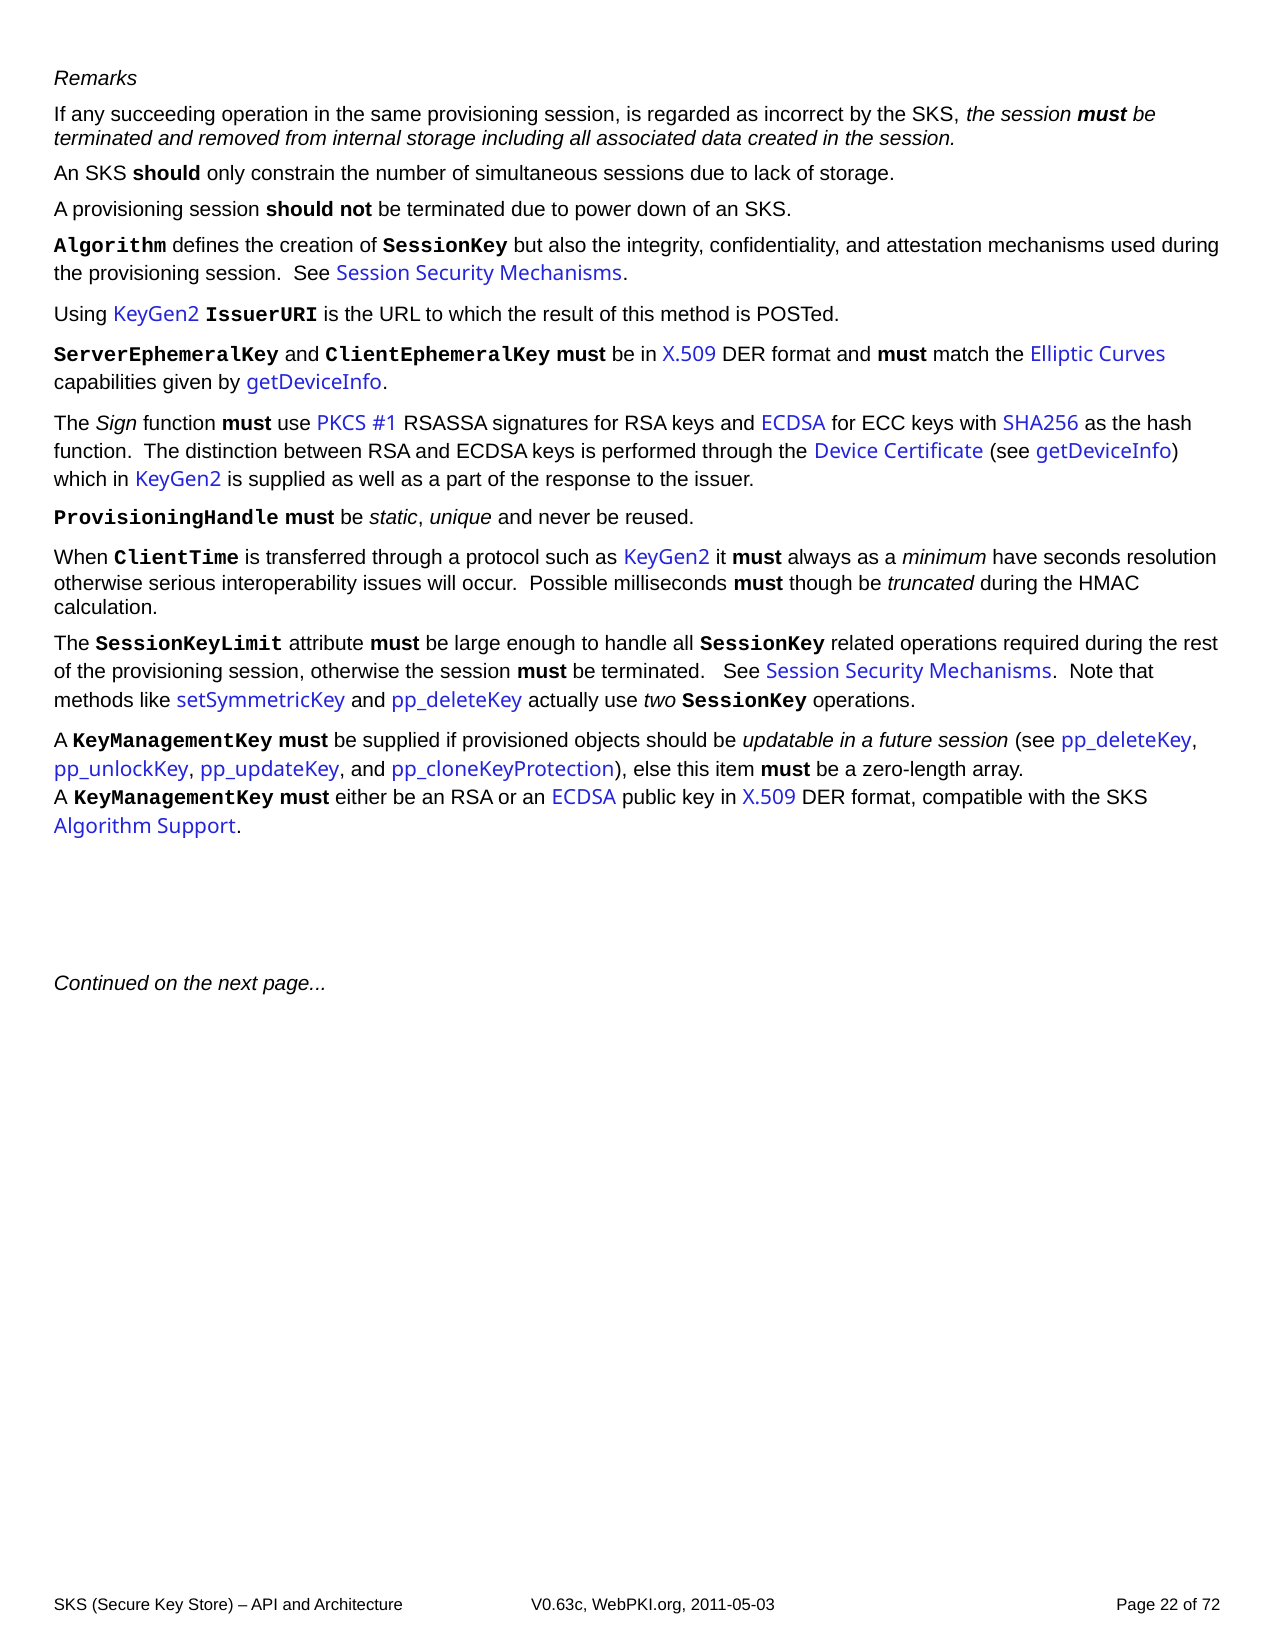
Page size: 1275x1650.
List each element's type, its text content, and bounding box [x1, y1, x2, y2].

text A provisioning session should not be terminated due to power down of an SKS. [54, 197, 1221, 221]
text Algorithm defines the creation of SessionKey but also the integrity, confidentiality, and attestation mechanisms used during the provisioning session. See Session Security Mechanisms. [54, 233, 1221, 287]
text The SessionKeyLimit attribute must be large enough to handle all SessionKey related operations required during the rest of the provisioning session, otherwise the session must be terminated. See Session Security Mechanisms. Note that methods like setSymmetricKey and pp_deleteKey actually use two SessionKey operations. [54, 631, 1221, 713]
text An SKS should only constrain the number of simultaneous sessions due to lack of storage. [54, 161, 1221, 185]
text ServerEphemeralKey and ClientEphemeralKey must be in X.509 DER format and must match the Elliptic Curves capabilities given by getDeviceInfo. [54, 339, 1221, 396]
text Using KeyGen2 IssuerURI is the URL to which the result of this method is POSTed. [54, 299, 1221, 327]
text ProvisioningHandle must be static, unique and never be reused. [54, 505, 1221, 531]
text The Sign function must use PKCS #1 RSASSA signatures for RSA keys and ECDSA for ECC keys with SHA256 as the hash function. The distinction between RSA and ECDSA keys is performed through the Device Certificate (see getDeviceInfo) which in KeyGen2 is supplied as well as a part of the response to the issuer. [54, 408, 1221, 493]
text If any succeeding operation in the same provisioning session, is regarded as incorrect by the SKS, the session must be terminated and removed from internal storage including all associated data created in the session. [54, 101, 1221, 149]
text A KeyManagementKey must be supplied if provisioned objects should be updatable in a future session (see pp_deleteKey, pp_unlockKey, pp_updateKey, and pp_cloneKeyProtection), else this item must be a zero-length array. A KeyManagementKey must either be an RSA or an ECDSA public key in X.509 DER format, compatible with the SKS Algorithm Support. [54, 725, 1221, 839]
text When ClientTime is transferred through a protocol such as KeyGen2 it must always as a minimum have seconds resolution otherwise serious interoperability issues will occur. Possible milliseconds must though be truncated during the HMAC calculation. [54, 542, 1221, 619]
text Remarks [54, 66, 1221, 90]
text Continued on the next page... [54, 971, 1221, 995]
